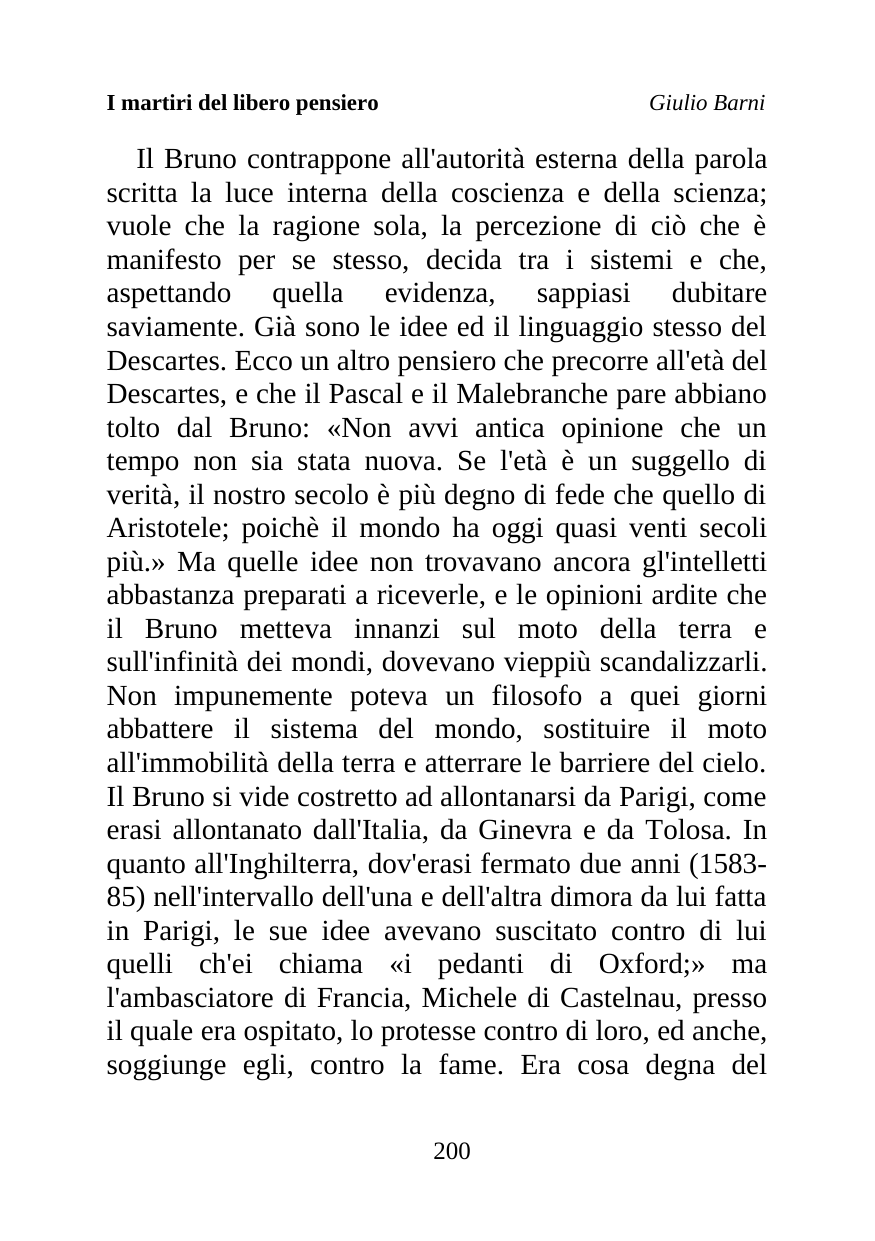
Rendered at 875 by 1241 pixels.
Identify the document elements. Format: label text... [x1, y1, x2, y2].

text Il Bruno contrappone all'autorità esterna della parola scritta la luce interna della coscienza e della scienza; vuole che la ragione sola, la percezione di ciò che è manifesto per se stesso, decida tra i sistemi e che, aspettando quella evidenza, sappiasi dubitare saviamente. Già sono le idee ed il linguaggio stesso del Descartes. Ecco un altro pensiero che precorre all'età del Descartes, e che il Pascal e il Malebranche pare abbiano tolto dal Bruno: «Non avvi antica opinione che un tempo non sia stata nuova. Se l'età è un suggello di verità, il nostro secolo è più degno di fede che quello di Aristotele; poichè il mondo ha oggi quasi venti secoli più.» Ma quelle idee non trovavano ancora gl'intelletti abbastanza preparati a riceverle, e le opinioni ardite che il Bruno metteva innanzi sul moto della terra e sull'infinità dei mondi, dovevano vieppiù scandalizzarli. Non impunemente poteva un filosofo a quei giorni abbattere il sistema del mondo, sostituire il moto all'immobilità della terra e atterrare le barriere del cielo. Il Bruno si vide costretto ad allontanarsi da Parigi, come erasi allontanato dall'Italia, da Ginevra e da Tolosa. In quanto all'Inghilterra, dov'erasi fermato due anni (1583-85) nell'intervallo dell'una e dell'altra dimora da lui fatta in Parigi, le sue idee avevano suscitato contro di lui quelli ch'ei chiama «i pedanti di Oxford;» ma l'ambasciatore di Francia, Michele di Castelnau, presso il quale era ospitato, lo protesse contro di loro, ed anche, soggiunge egli, contro la fame. Era cosa degna del [106, 141, 768, 1081]
